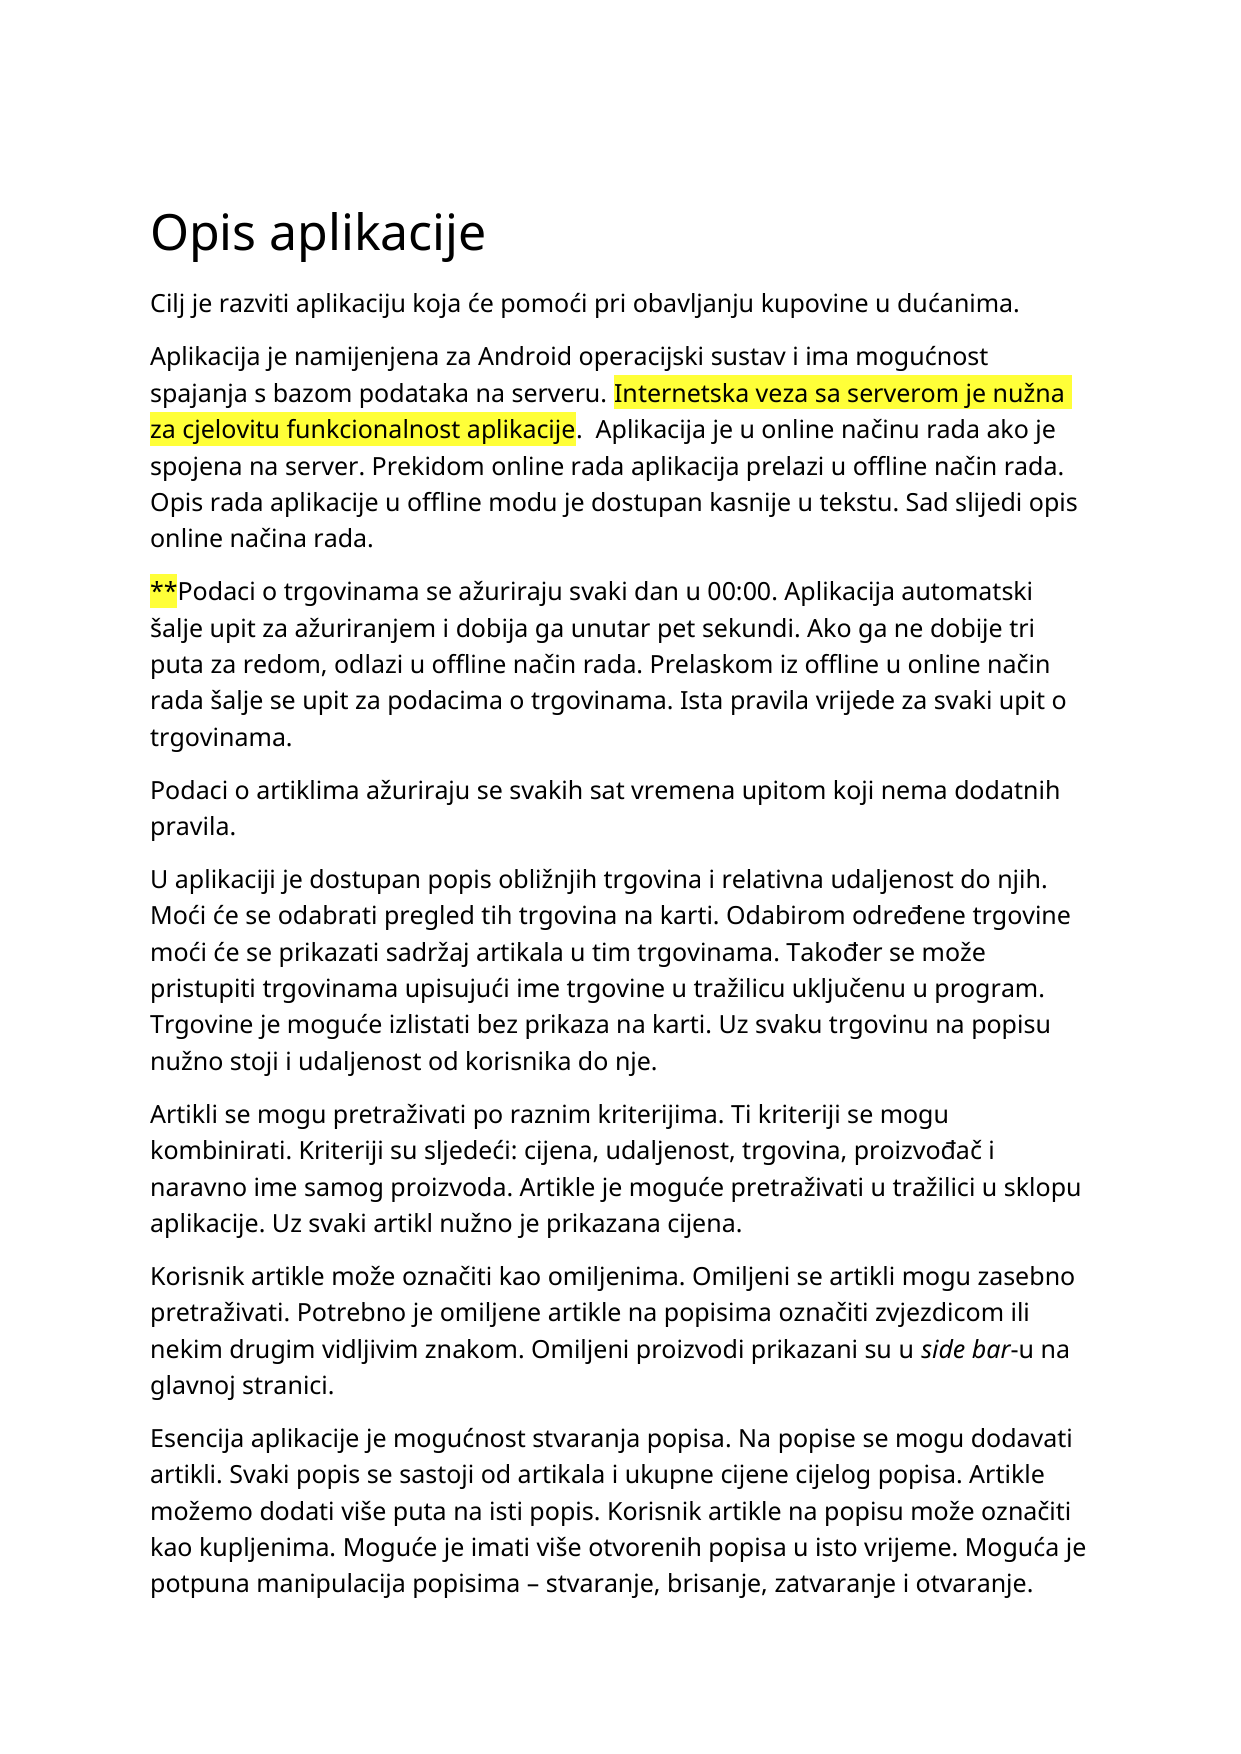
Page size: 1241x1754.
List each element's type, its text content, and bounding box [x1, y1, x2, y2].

text **Podaci o trgovinama se ažuriraju svaki dan u 00:00. Aplikacija automatski šalje upit za ažuriranjem i dobija ga unutar pet sekundi. Ako ga ne dobije tri puta za redom, odlazi u offline način rada. Prelaskom iz offline u online način rada šalje se upit za podacima o trgovinama. Ista pravila vrijede za svaki upit o trgovinama. [150, 574, 1090, 753]
text Korisnik artikle može označiti kao omiljenima. Omiljeni se artikli mogu zasebno pretraživati. Potrebno je omiljene artikle na popisima označiti zvjezdicom ili nekim drugim vidljivim znakom. Omiljeni proizvodi prikazani su u side bar-u na glavnoj stranici. [150, 1258, 1090, 1402]
text Esencija aplikacije je mogućnost stvaranja popisa. Na popise se mogu dodavati artikli. Svaki popis se sastoji od artikala i ukupne cijene cijelog popisa. Artikle možemo dodati više puta na isti popis. Korisnik artikle na popisu može označiti kao kupljenima. Moguće je imati više otvorenih popisa u isto vrijeme. Moguća je potpuna manipulacija popisima – stvaranje, brisanje, zatvaranje i otvaranje. [150, 1421, 1090, 1600]
text U aplikaciji je dostupan popis obližnjih trgovina i relativna udaljenost do njih. Moći će se odabrati pregled tih trgovina na karti. Odabirom određene trgovine moći će se prikazati sadržaj artikala u tim trgovinama. Također se može pristupiti trgovinama upisujući ime trgovine u tražilicu uključenu u program. Trgovine je moguće izlistati bez prikaza na karti. Uz svaku trgovinu na popisu nužno stoji i udaljenost od korisnika do nje. [150, 862, 1090, 1077]
text Artikli se mogu pretraživati po raznim kriterijima. Ti kriteriji se mogu kombinirati. Kriteriji su sljedeći: cijena, udaljenost, trgovina, proizvođač i naravno ime samog proizvoda. Artikle je moguće pretraživati u tražilici u sklopu aplikacije. Uz svaki artikl nužno je prikazana cijena. [150, 1096, 1090, 1239]
text Opis aplikacije [150, 197, 1090, 265]
text Podaci o artiklima ažuriraju se svakih sat vremena upitom koji nema dodatnih pravila. [150, 772, 1090, 843]
text Cilj je razviti aplikaciju koja će pomoći pri obavljanju kupovine u dućanima. [150, 286, 1090, 320]
text Aplikacija je namijenjena za Android operacijski sustav i ima mogućnost spajanja s bazom podataka na serveru. Internetska veza sa serverom je nužna za cjelovitu funkcionalnost aplikacije. Aplikacija je u online načinu rada ako je spojena na server. Prekidom online rada aplikacija prelazi u offline način rada. Opis rada aplikacije u offline modu je dostupan kasnije u tekstu. Sad slijedi opis online načina rada. [150, 339, 1090, 555]
